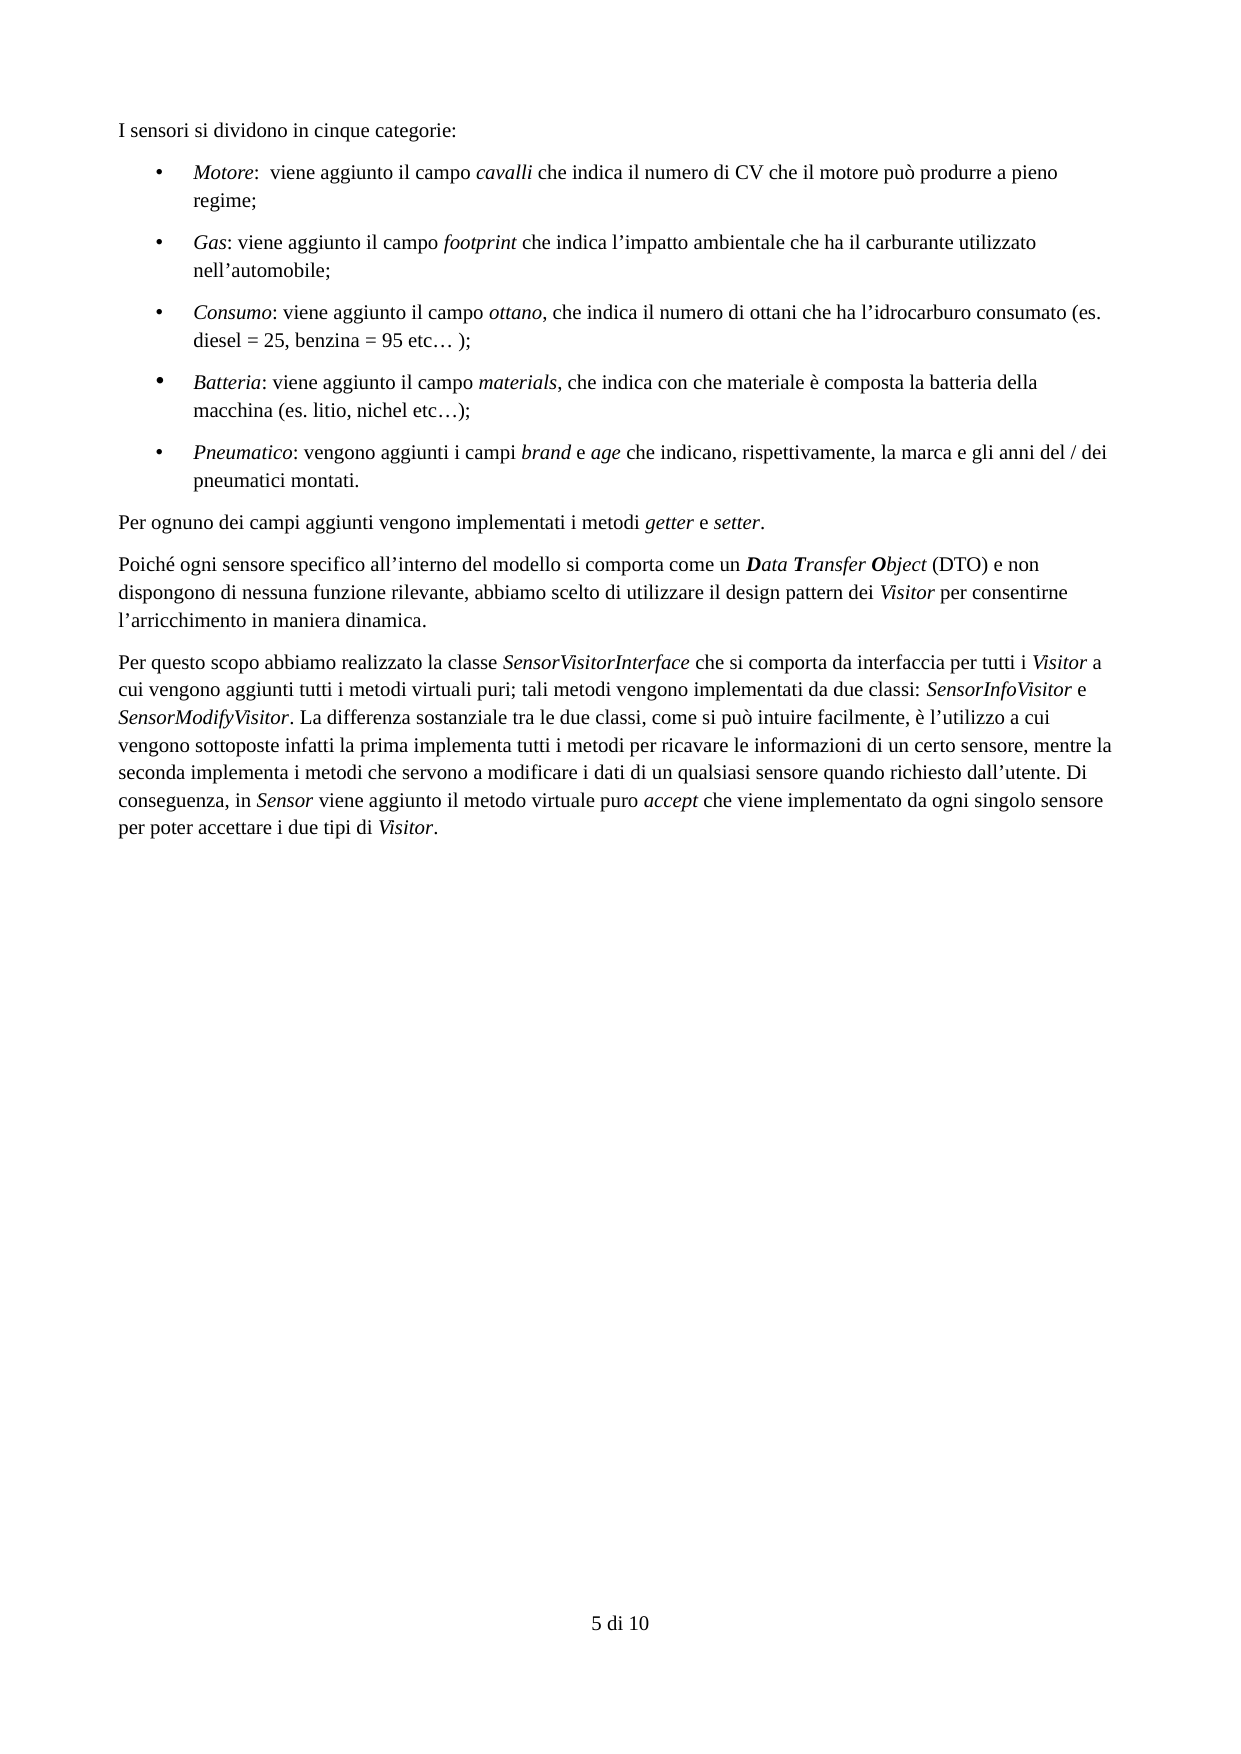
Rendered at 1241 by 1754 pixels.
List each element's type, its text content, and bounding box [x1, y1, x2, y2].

list Motore: viene aggiunto il campo cavalli che indica il numero di CV che il motore può produrre a pieno regime; [156, 160, 1122, 212]
list Pneumatico: vengono aggiunti i campi brand e age che indicano, rispettivamente, la marca e gli anni del / dei pneumatici montati. [156, 440, 1122, 492]
text I sensori si dividono in cinque categorie: [118, 118, 1122, 142]
list Consumo: viene aggiunto il campo ottano, che indica il numero di ottani che ha l’idrocarburo consumato (es. diesel = 25, benzina = 95 etc… ); [156, 300, 1122, 352]
text Poiché ogni sensore specifico all’interno del modello si comporta come un Data Transfer Object (DTO) e non dispongono di nessuna funzione rilevante, abbiamo scelto di utilizzare il design pattern dei Visitor per consentirne l’arricchimento in maniera dinamica. [118, 552, 1122, 632]
text Per questo scopo abbiamo realizzato la classe SensorVisitorInterface che si comporta da interfaccia per tutti i Visitor a cui vengono aggiunti tutti i metodi virtuali puri; tali metodi vengono implementati da due classi: SensorInfoVisitor e SensorModifyVisitor. La differenza sostanziale tra le due classi, come si può intuire facilmente, è l’utilizzo a cui vengono sottoposte infatti la prima implementa tutti i metodi per ricavare le informazioni di un certo sensore, mentre la seconda implementa i metodi che servono a modificare i dati di un qualsiasi sensore quando richiesto dall’utente. Di conseguenza, in Sensor viene aggiunto il metodo virtuale puro accept che viene implementato da ogni singolo sensore per poter accettare i due tipi di Visitor. [118, 650, 1122, 839]
text Per ognuno dei campi aggiunti vengono implementati i metodi getter e setter. [118, 510, 1122, 534]
list Gas: viene aggiunto il campo footprint che indica l’impatto ambientale che ha il carburante utilizzato nell’automobile; [156, 230, 1122, 282]
list Batteria: viene aggiunto il campo materials, che indica con che materiale è composta la batteria della macchina (es. litio, nichel etc…); [156, 370, 1122, 422]
